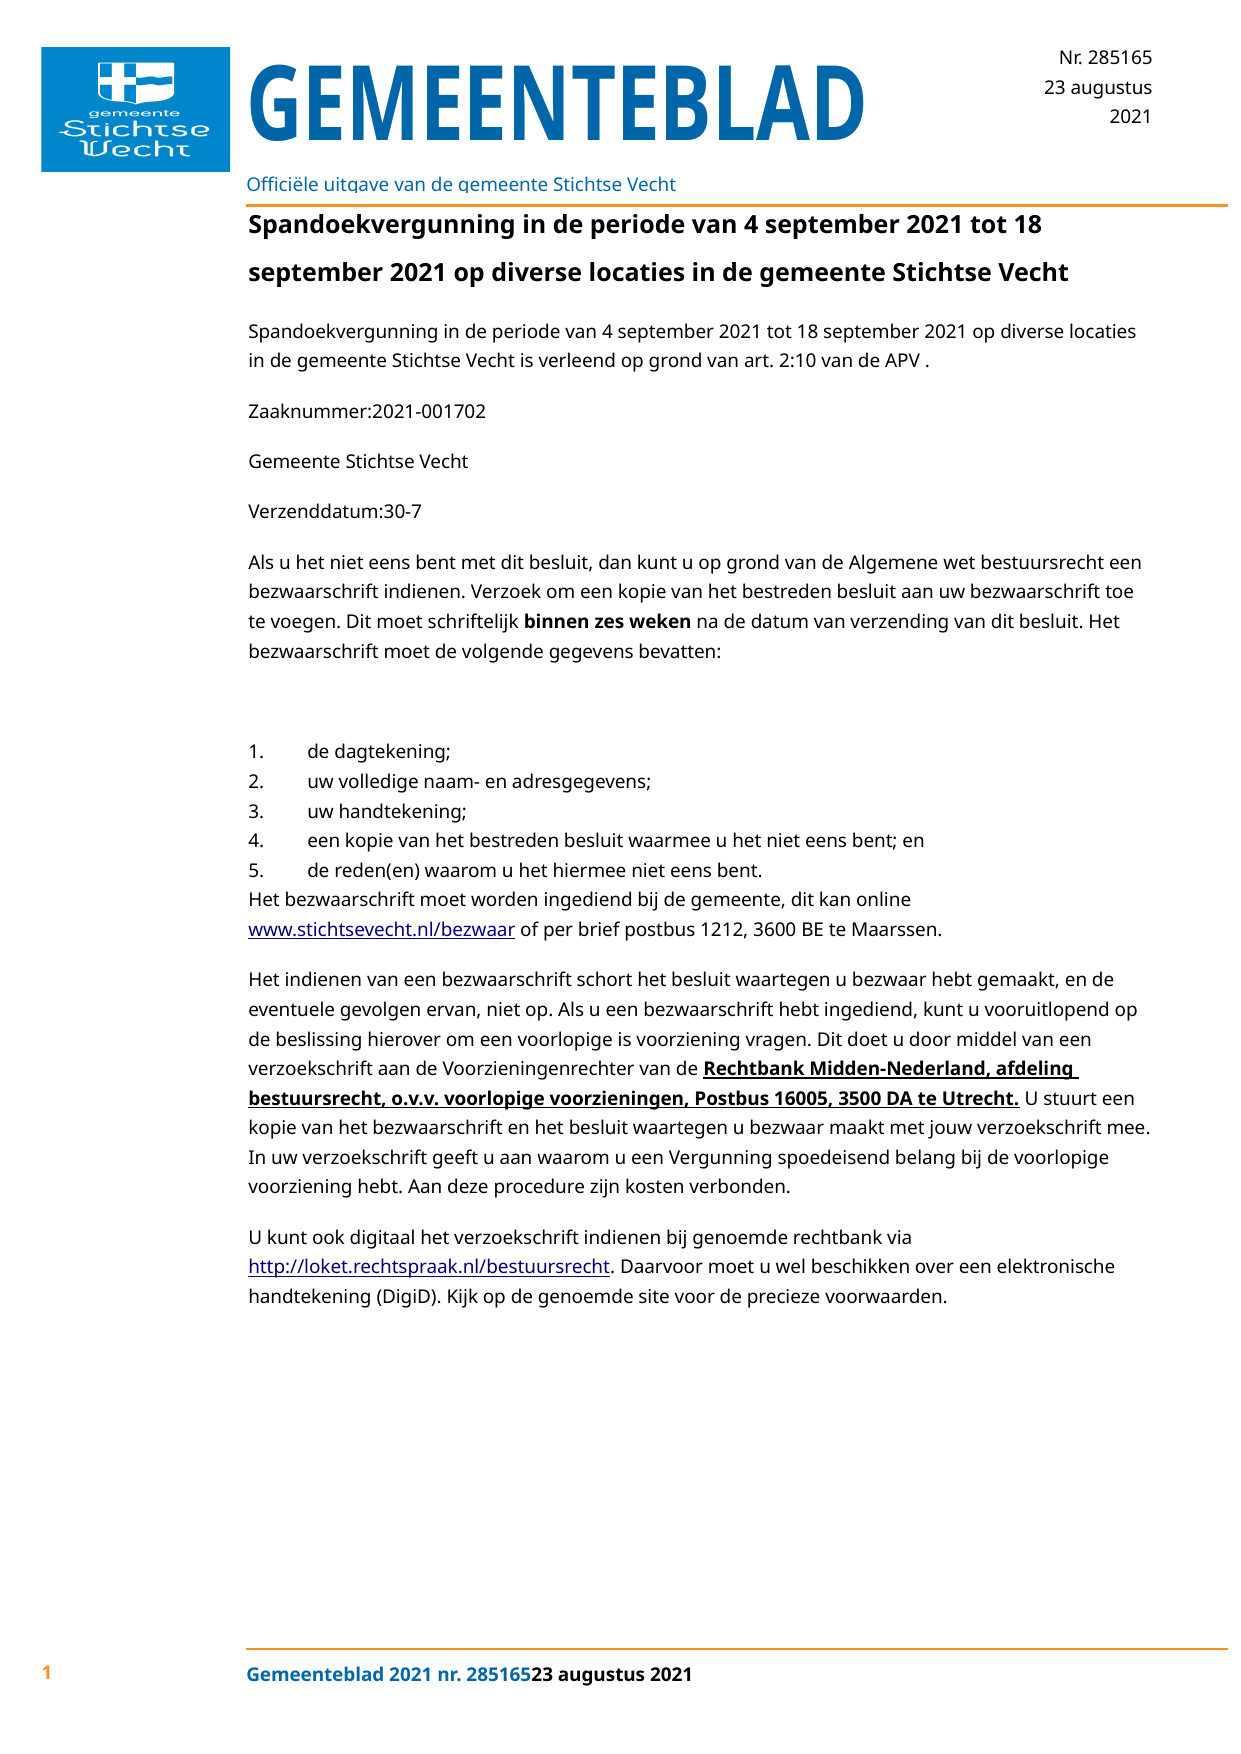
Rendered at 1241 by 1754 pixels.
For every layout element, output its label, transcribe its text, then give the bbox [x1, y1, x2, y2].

text Als u het niet eens bent met dit besluit, dan kunt u op grond van de Algemene wet bestuursrecht een bezwaarschrift indienen. Verzoek om een kopie van het bestreden besluit aan uw bezwaarschrift toe te voegen. Dit moet schriftelijk binnen zes weken na de datum van verzending van dit besluit. Het bezwaarschrift moet de volgende gegevens bevatten: [248, 549, 1152, 664]
list de reden(en) waarom u het hiermee niet eens bent. [248, 857, 1152, 883]
picture [99, 63, 135, 101]
text Zaaknummer:2021-001702 [248, 398, 1152, 424]
text Gemeente Stichtse Vecht [248, 448, 1152, 474]
text Verzenddatum:30-7 [248, 499, 1152, 524]
text Het bezwaarschrift moet worden ingediend bij de gemeente, dit kan online www.stichtsevecht.nl/bezwaar of per brief postbus 1212, 3600 BE te Maarssen. [248, 887, 1152, 942]
picture [137, 63, 174, 103]
list uw volledige naam- en adresgegevens; [248, 768, 1152, 794]
list een kopie van het bestreden besluit waarmee u het niet eens bent; en [248, 827, 1152, 853]
list de dagtekening; [248, 739, 1152, 764]
text Spandoekvergunning in de periode van 4 september 2021 tot 18 september 2021 op diverse locaties in de gemeente Stichtse Vecht [248, 207, 1152, 288]
list uw handtekening; [248, 798, 1152, 824]
text Spandoekvergunning in de periode van 4 september 2021 tot 18 september 2021 op diverse locaties in de gemeente Stichtse Vecht is verleend op grond van art. 2:10 van de APV . [248, 318, 1152, 373]
text Het indienen van een bezwaarschrift schort het besluit waartegen u bezwaar hebt gemaakt, en de eventuele gevolgen ervan, niet op. Als u een bezwaarschrift hebt ingediend, kunt u vooruitlopend op de beslissing hierover om een voorlopige is voorziening vragen. Dit doet u door middel van een verzoekschrift aan de Voorzieningenrechter van de Rechtbank Midden-Nederland, afdeling bestuursrecht, o.v.v. voorlopige voorzieningen, Postbus 16005, 3500 DA te Utrecht. U stuurt een kopie van het bezwaarschrift en het besluit waartegen u bezwaar maakt met jouw verzoekschrift mee. In uw verzoekschrift geeft u aan waarom u een Vergunning spoedeisend belang bij de voorlopige voorziening hebt. Aan deze procedure zijn kosten verbonden. [248, 967, 1152, 1199]
text U kunt ook digitaal het verzoekschrift indienen bij genoemde rechtbank via http://loket.rechtspraak.nl/bestuursrecht. Daarvoor moet u wel beschikken over een elektronische handtekening (DigiD). Kijk op de genoemde site voor de precieze voorwaarden. [248, 1224, 1152, 1309]
